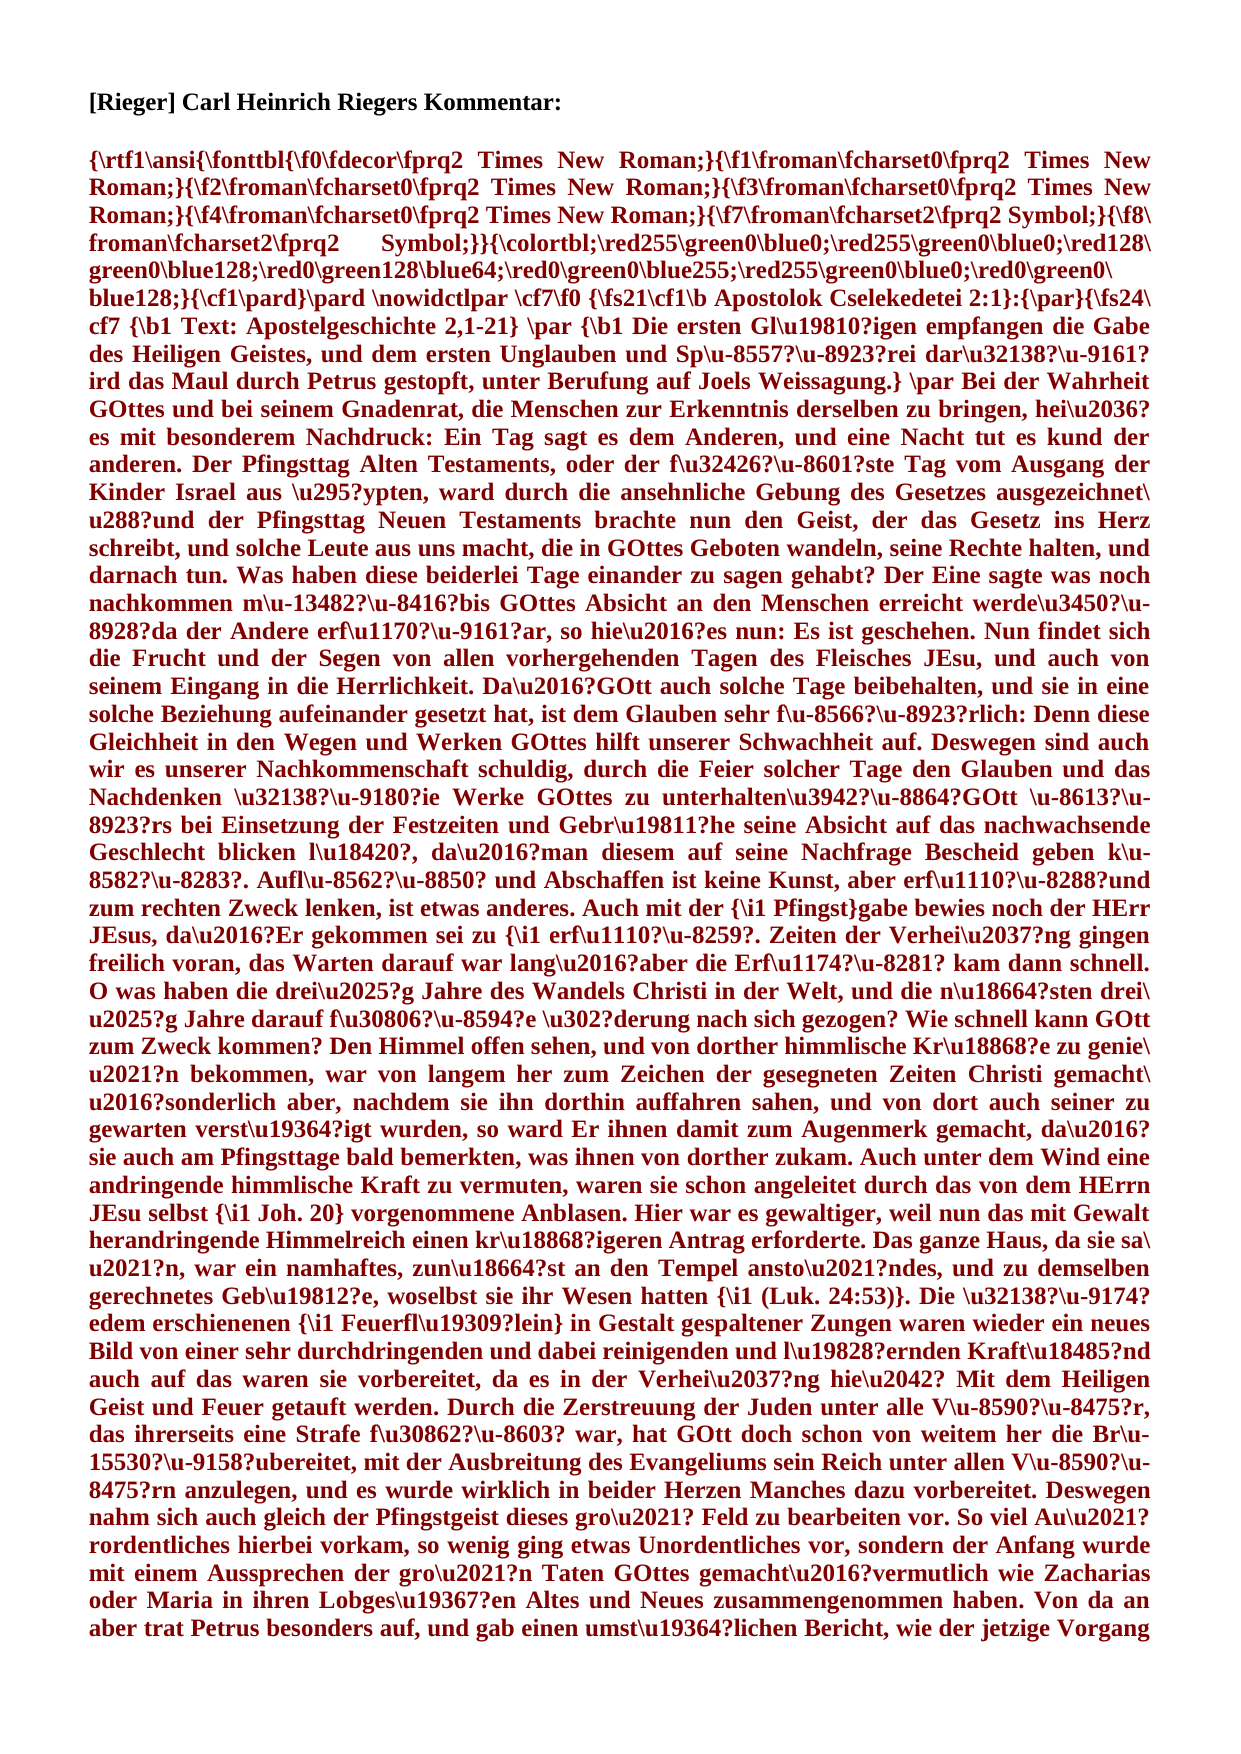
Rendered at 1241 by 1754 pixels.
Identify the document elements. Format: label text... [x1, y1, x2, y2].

text {\rtf1\ansi{\fonttbl{\f0\fdecor\fprq2 Times New Roman;}{\f1\froman\fcharset0\fprq2 Times New Roman;}{\f2\froman\fcharset0\fprq2 Times New Roman;}{\f3\froman\fcharset0\fprq2 Times New Roman;}{\f4\froman\fcharset0\fprq2 Times New Roman;}{\f7\froman\fcharset2\fprq2 Symbol;}{\f8\froman\fcharset2\fprq2 Symbol;}}{\colortbl;\red255\green0\blue0;\red255\green0\blue0;\red128\green0\blue128;\red0\green128\blue64;\red0\green0\blue255;\red255\green0\blue0;\red0\green0\blue128;}{\cf1\pard}\pard \nowidctlpar \cf7\f0 {\fs21\cf1\b Apostolok Cselekedetei 2:1}:{\par}{\fs24\cf7 {\b1 Text: Apostelgeschichte 2,1-21} \par {\b1 Die ersten Gl\u19810?igen empfangen die Gabe des Heiligen Geistes, und dem ersten Unglauben und Sp\u-8557?\u-8923?rei dar\u32138?\u-9161?ird das Maul durch Petrus gestopft, unter Berufung auf Joels Weissagung.} \par Bei der Wahrheit GOttes und bei seinem Gnadenrat, die Menschen zur Erkenntnis derselben zu bringen, hei\u2036? es mit besonderem Nachdruck: Ein Tag sagt es dem Anderen, und eine Nacht tut es kund der anderen. Der Pfingsttag Alten Testaments, oder der f\u32426?\u-8601?ste Tag vom Ausgang der Kinder Israel aus \u295?ypten, ward durch die ansehnliche Gebung des Gesetzes ausgezeichnet\u288?und der Pfingsttag Neuen Testaments brachte nun den Geist, der das Gesetz ins Herz schreibt, und solche Leute aus uns macht, die in GOttes Geboten wandeln, seine Rechte halten, und darnach tun. Was haben diese beiderlei Tage einander zu sagen gehabt? Der Eine sagte was noch nachkommen m\u-13482?\u-8416?bis GOttes Absicht an den Menschen erreicht werde\u3450?\u-8928?da der Andere erf\u1170?\u-9161?ar, so hie\u2016?es nun: Es ist geschehen. Nun findet sich die Frucht und der Segen von allen vorhergehenden Tagen des Fleisches JEsu, und auch von seinem Eingang in die Herrlichkeit. Da\u2016?GOtt auch solche Tage beibehalten, und sie in eine solche Beziehung aufeinander gesetzt hat, ist dem Glauben sehr f\u-8566?\u-8923?rlich: Denn diese Gleichheit in den Wegen und Werken GOttes hilft unserer Schwachheit auf. Deswegen sind auch wir es unserer Nachkommenschaft schuldig, durch die Feier solcher Tage den Glauben und das Nachdenken \u32138?\u-9180?ie Werke GOttes zu unterhalten\u3942?\u-8864?GOtt \u-8613?\u-8923?rs bei Einsetzung der Festzeiten und Gebr\u19811?he seine Absicht auf das nachwachsende Geschlecht blicken l\u18420?, da\u2016?man diesem auf seine Nachfrage Bescheid geben k\u-8582?\u-8283?. Aufl\u-8562?\u-8850? und Abschaffen ist keine Kunst, aber erf\u1110?\u-8288?und zum rechten Zweck lenken, ist etwas anderes. Auch mit der {\i1 Pfingst}gabe bewies noch der HErr JEsus, da\u2016?Er gekommen sei zu {\i1 erf\u1110?\u-8259?. Zeiten der Verhei\u2037?ng gingen freilich voran, das Warten darauf war lang\u2016?aber die Erf\u1174?\u-8281? kam dann schnell. O was haben die drei\u2025?g Jahre des Wandels Christi in der Welt, und die n\u18664?sten drei\u2025?g Jahre darauf f\u30806?\u-8594?e \u302?derung nach sich gezogen? Wie schnell kann GOtt zum Zweck kommen? Den Himmel offen sehen, und von dorther himmlische Kr\u18868?e zu genie\u2021?n bekommen, war von langem her zum Zeichen der gesegneten Zeiten Christi gemacht\u2016?sonderlich aber, nachdem sie ihn dorthin auffahren sahen, und von dort auch seiner zu gewarten verst\u19364?igt wurden, so ward Er ihnen damit zum Augenmerk gemacht, da\u2016?sie auch am Pfingsttage bald bemerkten, was ihnen von dorther zukam. Auch unter dem Wind eine andringende himmlische Kraft zu vermuten, waren sie schon angeleitet durch das von dem HErrn JEsu selbst {\i1 Joh. 20} vorgenommene Anblasen. Hier war es gewaltiger, weil nun das mit Gewalt herandringende Himmelreich einen kr\u18868?igeren Antrag erforderte. Das ganze Haus, da sie sa\u2021?n, war ein namhaftes, zun\u18664?st an den Tempel ansto\u2021?ndes, und zu demselben gerechnetes Geb\u19812?e, woselbst sie ihr Wesen hatten {\i1 (Luk. 24:53)}. Die \u32138?\u-9174?edem erschienenen {\i1 Feuerfl\u19309?lein} in Gestalt gespaltener Zungen waren wieder ein neues Bild von einer sehr durchdringenden und dabei reinigenden und l\u19828?ernden Kraft\u18485?nd auch auf das waren sie vorbereitet, da es in der Verhei\u2037?ng hie\u2042? Mit dem Heiligen Geist und Feuer getauft werden. Durch die Zerstreuung der Juden unter alle V\u-8590?\u-8475?r, das ihrerseits eine Strafe f\u30862?\u-8603? war, hat GOtt doch schon von weitem her die Br\u-15530?\u-9158?ubereitet, mit der Ausbreitung des Evangeliums sein Reich unter allen V\u-8590?\u-8475?rn anzulegen, und es wurde wirklich in beider Herzen Manches dazu vorbereitet. Deswegen nahm sich auch gleich der Pfingstgeist dieses gro\u2021? Feld zu bearbeiten vor. So viel Au\u2021?rordentliches hierbei vorkam, so wenig ging etwas Unordentliches vor, sondern der Anfang wurde mit einem Aussprechen der gro\u2021?n Taten GOttes gemacht\u2016?vermutlich wie Zacharias oder Maria in ihren Lobges\u19367?en Altes und Neues zusammengenommen haben. Von da an aber trat Petrus besonders auf, und gab einen umst\u19364?lichen Bericht, wie der jetzige Vorgang [88, 146, 1152, 1642]
text [Rieger] Carl Heinrich Riegers Kommentar: [88, 88, 1152, 116]
